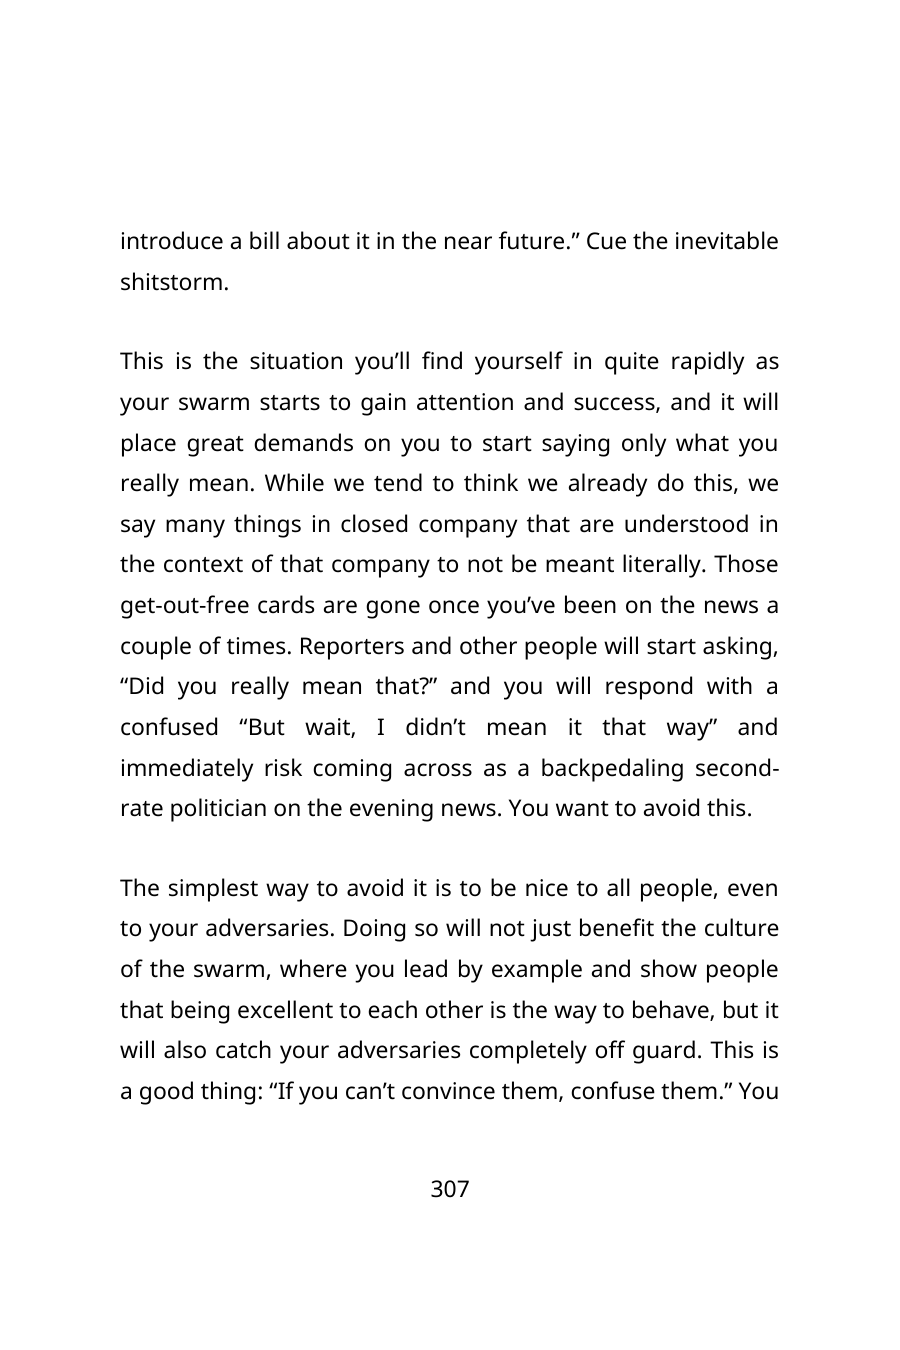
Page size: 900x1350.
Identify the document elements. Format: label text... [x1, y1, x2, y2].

text The simplest way to avoid it is to be nice to all people, even to your adversaries. Doing so will not just benefit the culture of the swarm, where you lead by example and show people that being excellent to each other is the way to behave, but it will also catch your adversaries completely off guard. This is a good thing: “If you can’t convince them, confuse them.” You [120, 872, 780, 1106]
text introduce a bill about it in the near future.” Cue the inevitable shitstorm. [120, 225, 780, 297]
text This is the situation you’ll find yourself in quite rapidly as your swarm starts to gain attention and success, and it will place great demands on you to start saying only what you really mean. While we tend to think we already do this, we say many things in closed company that are understood in the context of that company to not be meant literally. Those get-out-free cards are gone once you’ve been on the news a couple of times. Reporters and other people will start asking, “Did you really mean that?” and you will respond with a confused “But wait, I didn’t mean it that way” and immediately risk coming across as a backpedaling second-rate politician on the evening news. You want to avoid this. [120, 345, 780, 823]
